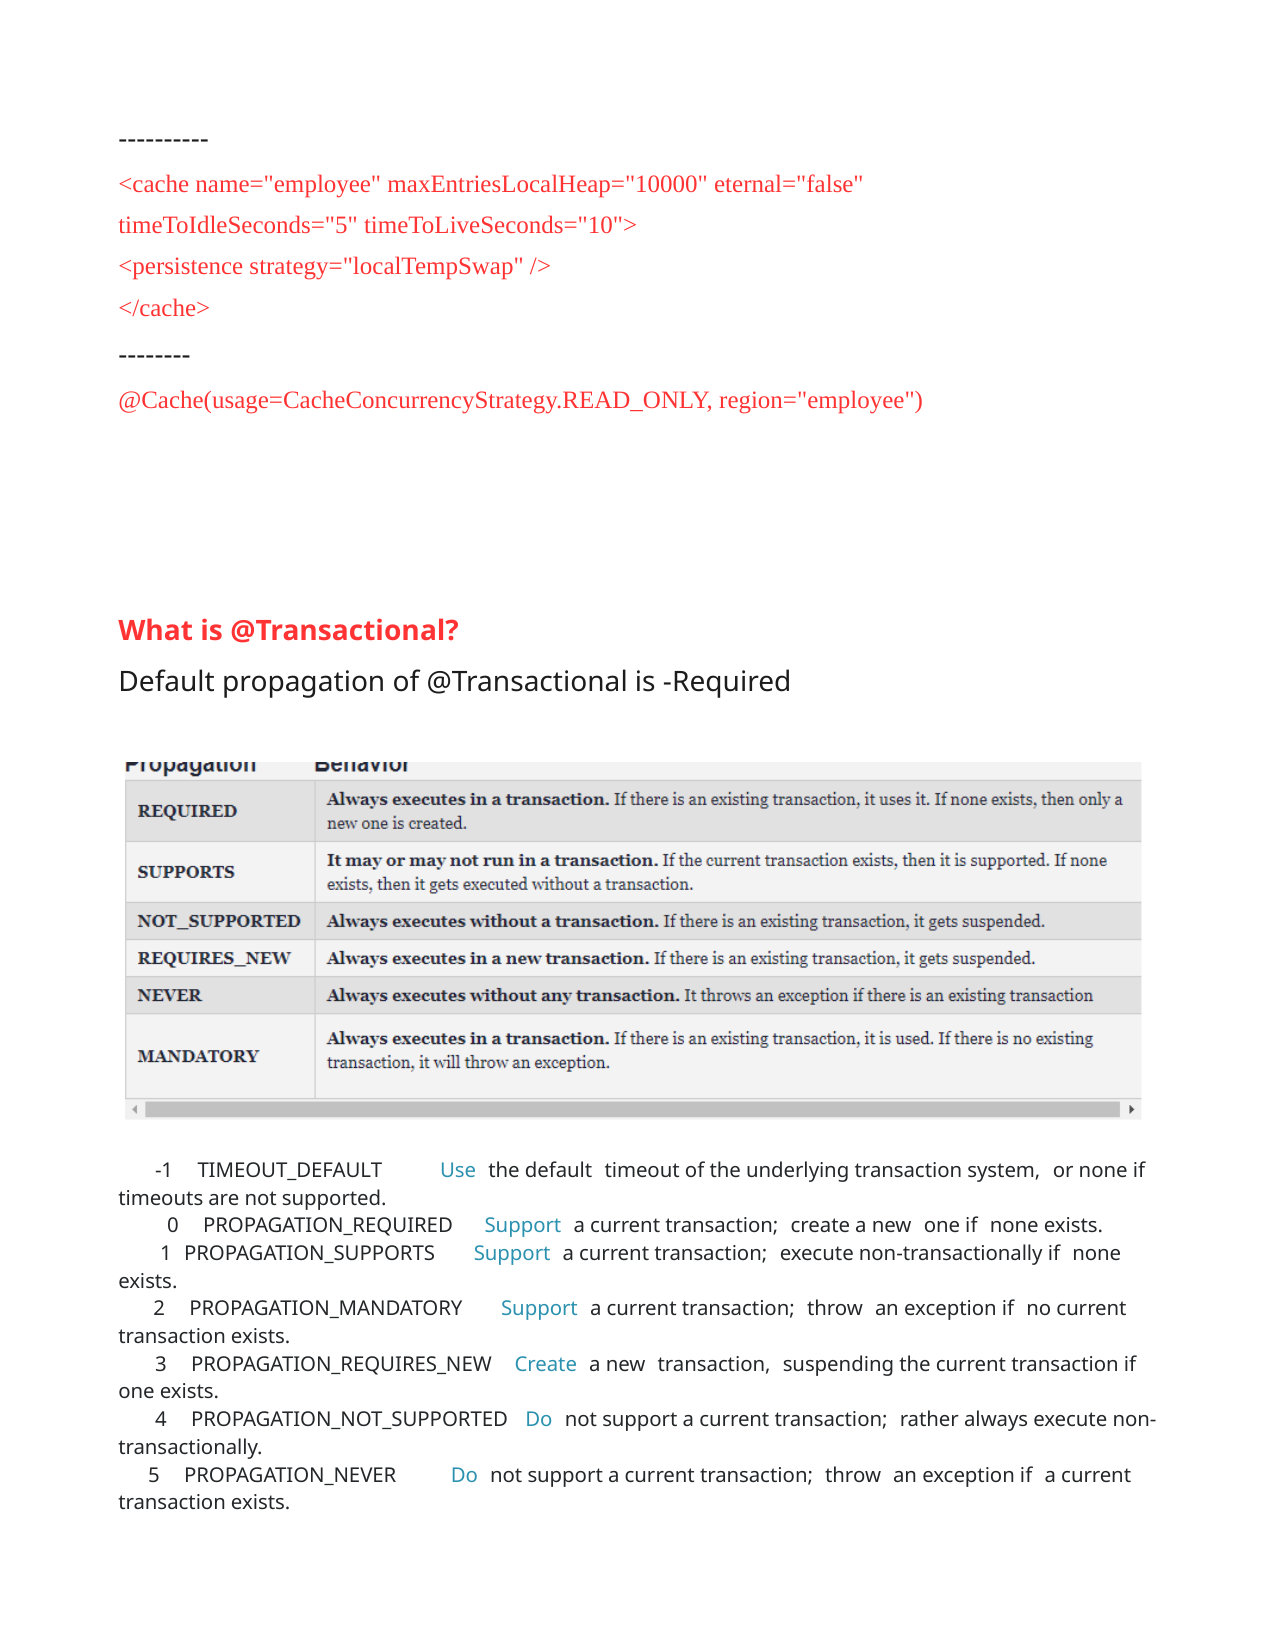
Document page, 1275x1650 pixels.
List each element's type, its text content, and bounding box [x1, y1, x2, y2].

text ---------- [118, 118, 1157, 156]
text 5 PROPAGATION_NEVER Do not support a current transaction; throw an exception if a current transaction exists. [118, 1460, 1157, 1516]
text 2 PROPAGATION_MANDATORY Support a current transaction; throw an exception if no current transaction exists. [118, 1294, 1157, 1349]
text 0 PROPAGATION_REQUIRED Support a current transaction; create a new one if none exists. [118, 1211, 1157, 1239]
text Default propagation of @Transactional is -Required [118, 661, 1157, 699]
text 4 PROPAGATION_NOT_SUPPORTED Do not support a current transaction; rather always execute non-transactionally. [118, 1405, 1157, 1460]
text -1 TIMEOUT_DEFAULT Use the default timeout of the underlying transaction system, or none if timeouts are not supported. [118, 1156, 1157, 1211]
text -------- [118, 334, 1157, 372]
text 1 PROPAGATION_SUPPORTS Support a current transaction; execute non-transactionally if none exists. [118, 1239, 1157, 1294]
picture [118, 762, 1157, 1128]
text What is @Transactional? [118, 610, 1157, 648]
text <persistence strategy="localTempSwap" /> [118, 251, 1157, 280]
text <cache name="employee" maxEntriesLocalHeap="10000" eternal="false" [118, 169, 1157, 198]
text </cache> [118, 293, 1157, 321]
text 3 PROPAGATION_REQUIRES_NEW Create a new transaction, suspending the current transaction if one exists. [118, 1349, 1157, 1405]
text timeToIdleSeconds="5" timeToLiveSeconds="10"> [118, 210, 1157, 239]
text @Cache(usage=CacheConcurrencyStrategy.READ_ONLY, region="employee") [118, 385, 1157, 413]
